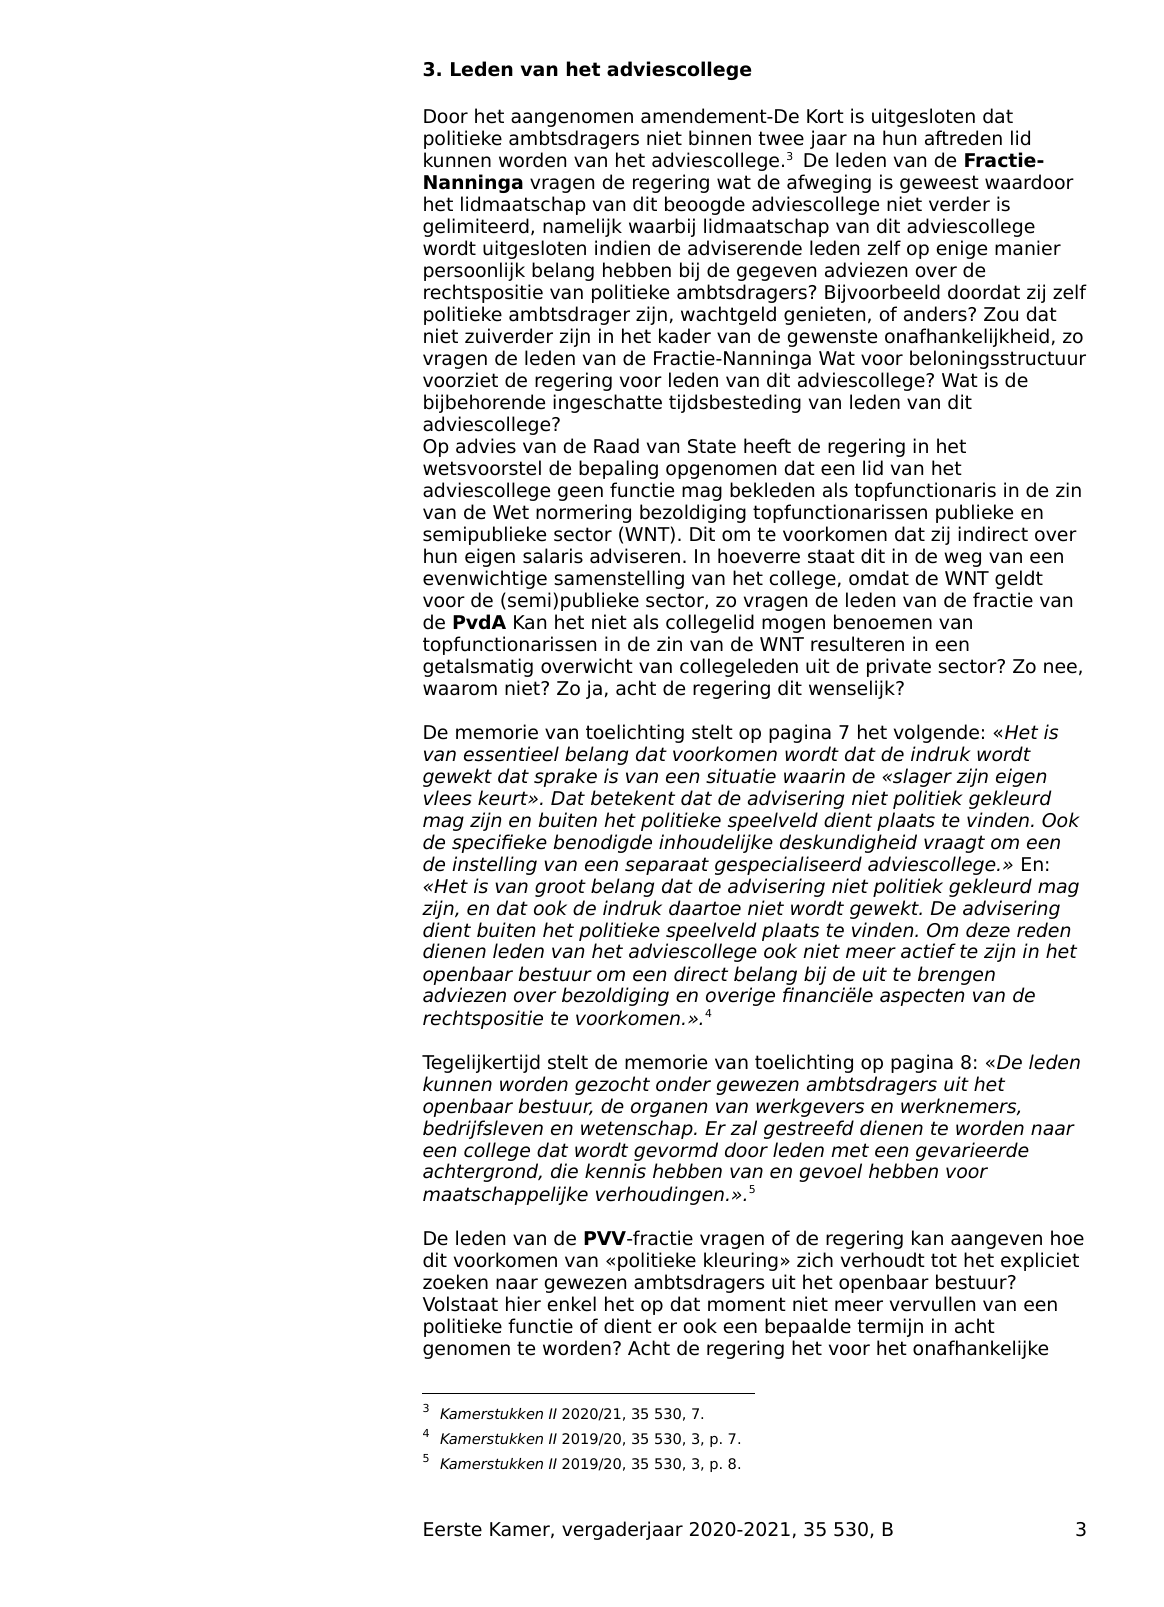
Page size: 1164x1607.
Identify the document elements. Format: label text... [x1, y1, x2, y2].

text Kamerstukken II 2020/21, 35 530, 7. [422, 1402, 1087, 1424]
subtitle 3. Leden van het adviescollege [422, 59, 1087, 81]
text Door het aangenomen amendement-De Kort is uitgesloten dat politieke ambtsdragers niet binnen twee jaar na hun aftreden lid kunnen worden van het adviescollege. De leden van de Fractie-Nanninga vragen de regering wat de afweging is geweest waardoor het lidmaatschap van dit beoogde adviescollege niet verder is gelimiteerd, namelijk waarbij lidmaatschap van dit adviescollege wordt uitgesloten indien de adviserende leden zelf op enige manier persoonlijk belang hebben bij de gegeven adviezen over de rechtspositie van politieke ambtsdragers? Bijvoorbeeld doordat zij zelf politieke ambtsdrager zijn, wachtgeld genieten, of anders? Zou dat niet zuiverder zijn in het kader van de gewenste onafhankelijkheid, zo vragen de leden van de Fractie-Nanninga Wat voor beloningsstructuur voorziet de regering voor leden van dit adviescollege? Wat is de bijbehorende ingeschatte tijdsbesteding van leden van dit adviescollege? [422, 106, 1087, 436]
text Op advies van de Raad van State heeft de regering in het wetsvoorstel de bepaling opgenomen dat een lid van het adviescollege geen functie mag bekleden als topfunctionaris in de zin van de Wet normering bezoldiging topfunctionarissen publieke en semipublieke sector (WNT). Dit om te voorkomen dat zij indirect over hun eigen salaris adviseren. In hoeverre staat dit in de weg van een evenwichtige samenstelling van het college, omdat de WNT geldt voor de (semi)publieke sector, zo vragen de leden van de fractie van de PvdA Kan het niet als collegelid mogen benoemen van topfunctionarissen in de zin van de WNT resulteren in een getalsmatig overwicht van collegeleden uit de private sector? Zo nee, waarom niet? Zo ja, acht de regering dit wenselijk? [422, 436, 1087, 699]
text De leden van de PVV-fractie vragen of de regering kan aangeven hoe dit voorkomen van «politieke kleuring» zich verhoudt tot het expliciet zoeken naar gewezen ambtsdragers uit het openbaar bestuur? Volstaat hier enkel het op dat moment niet meer vervullen van een politieke functie of dient er ook een bepaalde termijn in acht genomen te worden? Acht de regering het voor het onafhankelijke [422, 1228, 1087, 1359]
text Kamerstukken II 2019/20, 35 530, 3, p. 8. [422, 1452, 1087, 1474]
text Tegelijkertijd stelt de memorie van toelichting op pagina 8: «De leden kunnen worden gezocht onder gewezen ambtsdragers uit het openbaar bestuur, de organen van werkgevers en werknemers, bedrijfsleven en wetenschap. Er zal gestreefd dienen te worden naar een college dat wordt gevormd door leden met een gevarieerde achtergrond, die kennis hebben van en gevoel hebben voor maatschappelijke verhoudingen.». [422, 1052, 1087, 1205]
text Kamerstukken II 2019/20, 35 530, 3, p. 7. [422, 1427, 1087, 1449]
text De memorie van toelichting stelt op pagina 7 het volgende: «Het is van essentieel belang dat voorkomen wordt dat de indruk wordt gewekt dat sprake is van een situatie waarin de «slager zijn eigen vlees keurt». Dat betekent dat de advisering niet politiek gekleurd mag zijn en buiten het politieke speelveld dient plaats te vinden. Ook de specifieke benodigde inhoudelijke deskundigheid vraagt om een de instelling van een separaat gespecialiseerd adviescollege.» En: «Het is van groot belang dat de advisering niet politiek gekleurd mag zijn, en dat ook de indruk daartoe niet wordt gewekt. De advisering dient buiten het politieke speelveld plaats te vinden. Om deze reden dienen leden van het adviescollege ook niet meer actief te zijn in het openbaar bestuur om een direct belang bij de uit te brengen adviezen over bezoldiging en overige financiële aspecten van de rechtspositie te voorkomen.». [422, 722, 1087, 1029]
